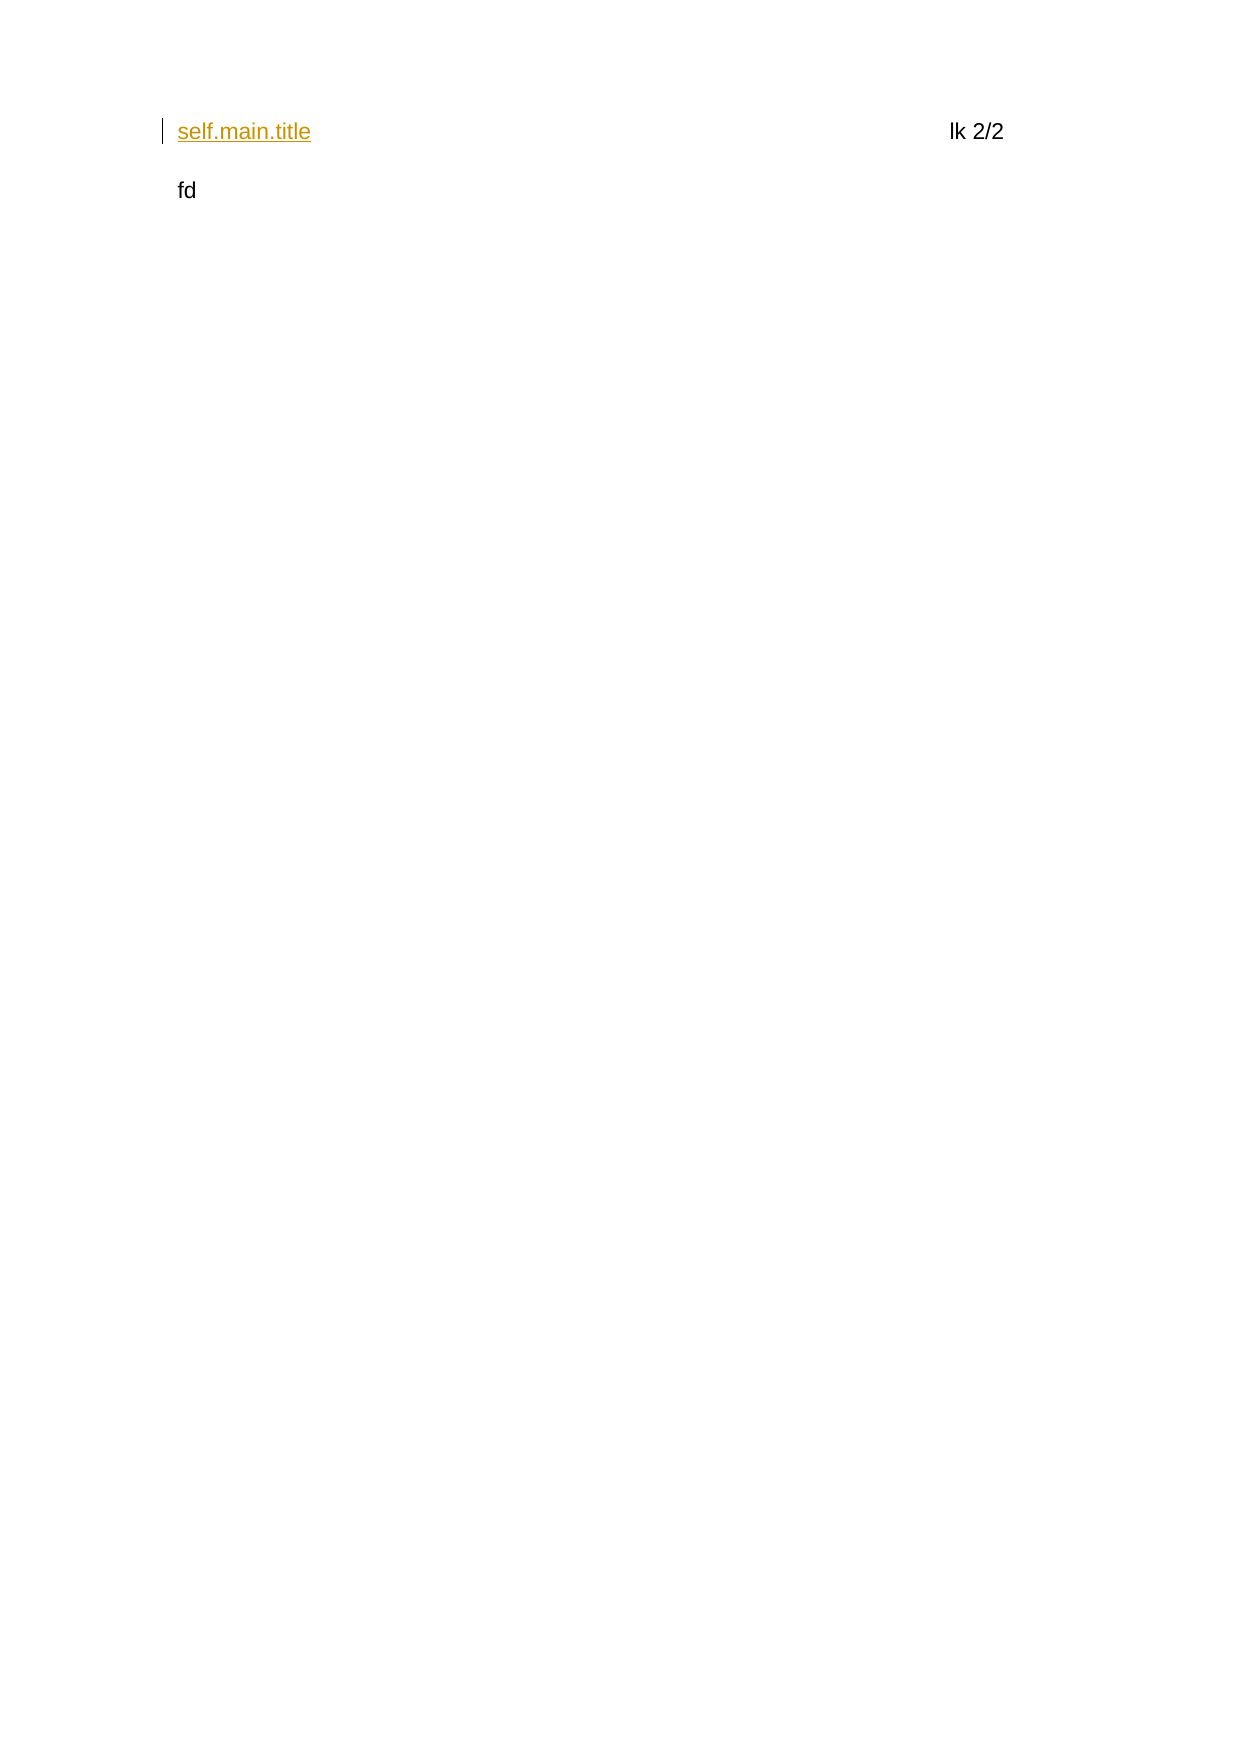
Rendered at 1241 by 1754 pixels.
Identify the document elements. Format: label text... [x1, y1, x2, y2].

text fd [177, 177, 1004, 203]
